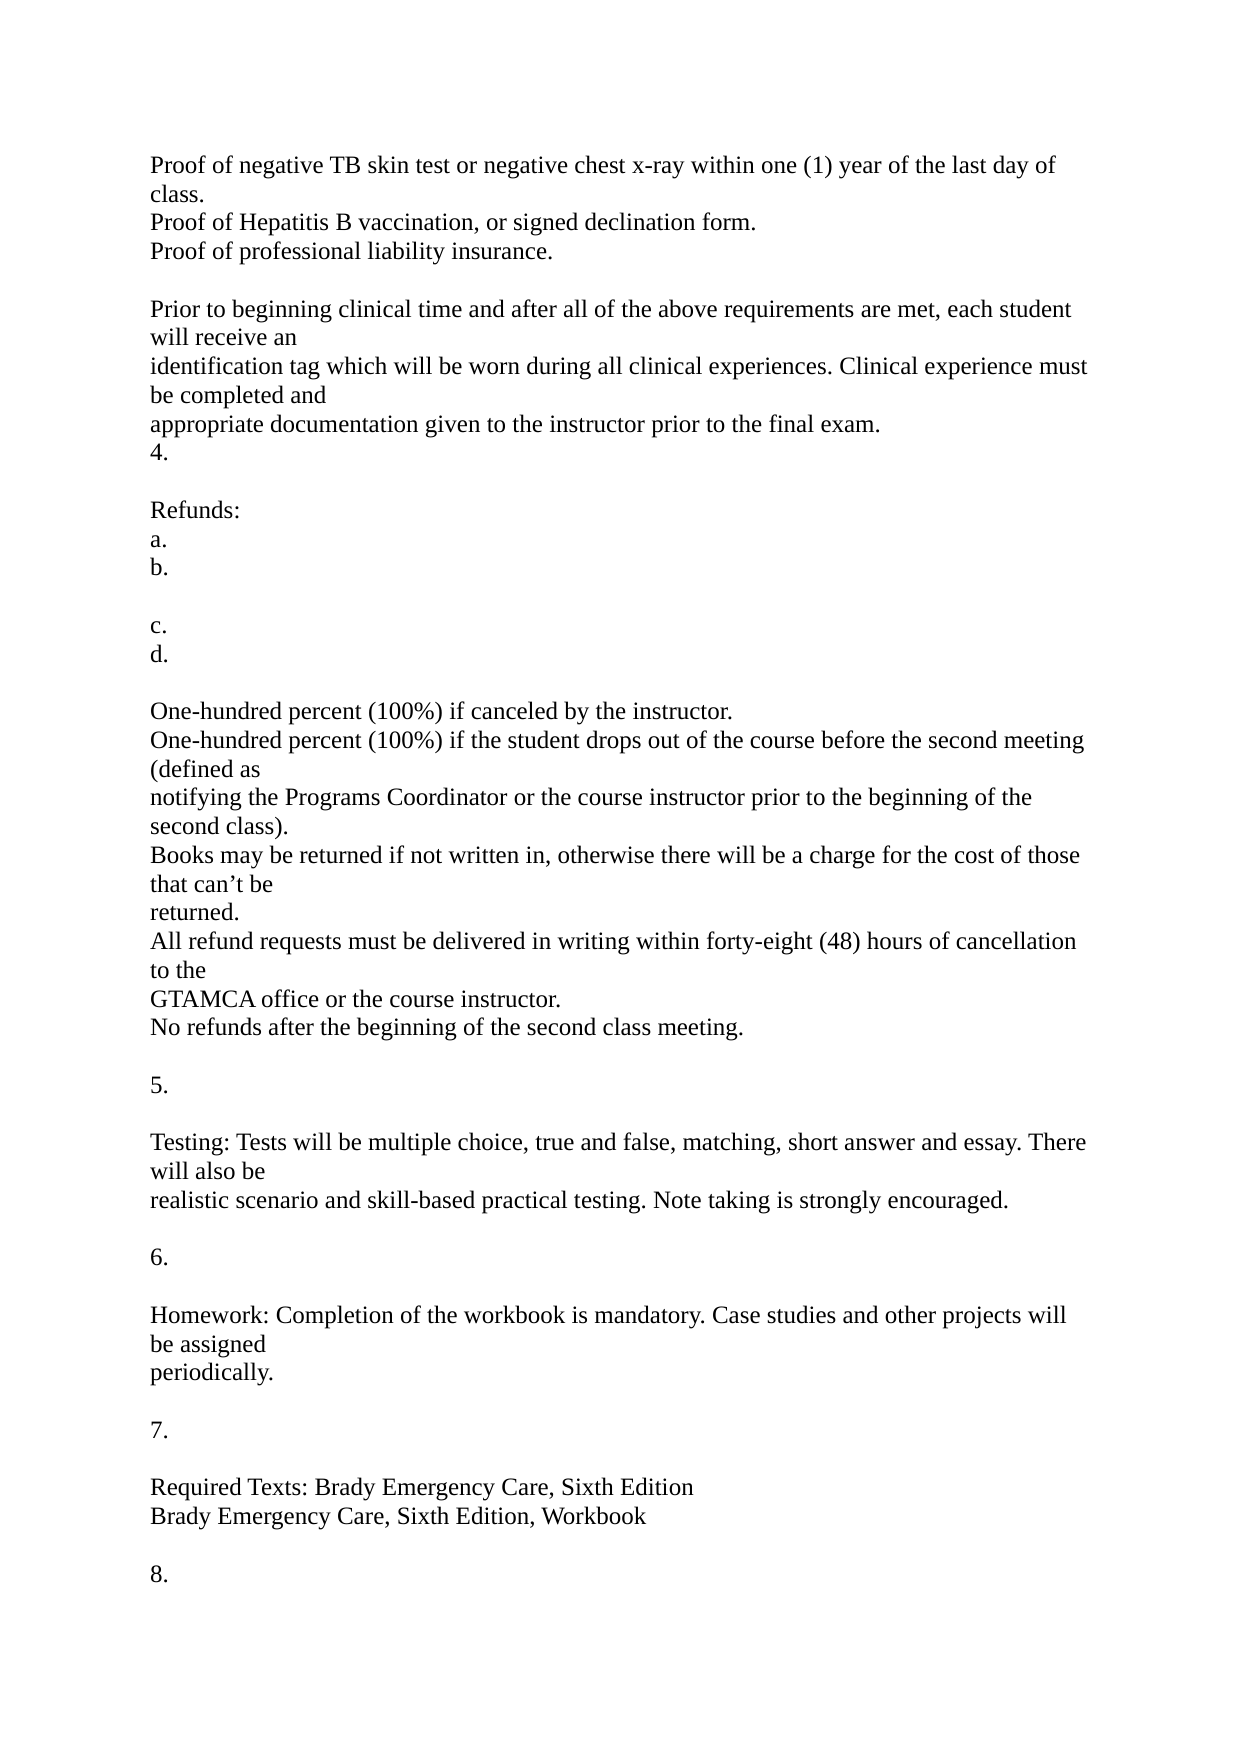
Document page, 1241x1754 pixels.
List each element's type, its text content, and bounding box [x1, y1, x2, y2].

text All refund requests must be delivered in writing within forty-eight (48) hours of cancellation to the [150, 926, 1090, 984]
text Testing: Tests will be multiple choice, true and false, matching, short answer and essay. There will also be [150, 1127, 1090, 1185]
text One-hundred percent (100%) if canceled by the instructor. [150, 696, 1090, 725]
text realistic scenario and skill-based practical testing. Note taking is strongly encouraged. [150, 1185, 1090, 1214]
text periodically. [150, 1357, 1090, 1386]
text 6. [150, 1242, 1090, 1271]
text GTAMCA office or the course instructor. [150, 984, 1090, 1012]
text One-hundred percent (100%) if the student drops out of the course before the second meeting (defined as [150, 725, 1090, 782]
text Books may be returned if not written in, otherwise there will be a charge for the cost of those that can’t be [150, 840, 1090, 897]
text returned. [150, 897, 1090, 926]
text Proof of Hepatitis B vaccination, or signed declination form. [150, 207, 1090, 236]
text notifying the Programs Coordinator or the course instructor prior to the beginning of the second class). [150, 782, 1090, 840]
text 8. [150, 1559, 1090, 1587]
text Brady Emergency Care, Sixth Edition, Workbook [150, 1501, 1090, 1530]
text appropriate documentation given to the instructor prior to the final exam. [150, 409, 1090, 437]
text Required Texts: Brady Emergency Care, Sixth Edition [150, 1472, 1090, 1501]
text Homework: Completion of the workbook is mandatory. Case studies and other projects will be assigned [150, 1300, 1090, 1357]
text 7. [150, 1415, 1090, 1444]
text 4. [150, 437, 1090, 466]
text 5. [150, 1070, 1090, 1099]
text No refunds after the beginning of the second class meeting. [150, 1012, 1090, 1041]
text Proof of professional liability insurance. [150, 236, 1090, 265]
text c. [150, 610, 1090, 639]
text b. [150, 552, 1090, 581]
text Prior to beginning clinical time and after all of the above requirements are met, each student will receive an [150, 294, 1090, 351]
text Refunds: [150, 495, 1090, 524]
text a. [150, 524, 1090, 552]
text identification tag which will be worn during all clinical experiences. Clinical experience must be completed and [150, 351, 1090, 409]
text d. [150, 639, 1090, 667]
text Proof of negative TB skin test or negative chest x-ray within one (1) year of the last day of class. [150, 150, 1090, 207]
